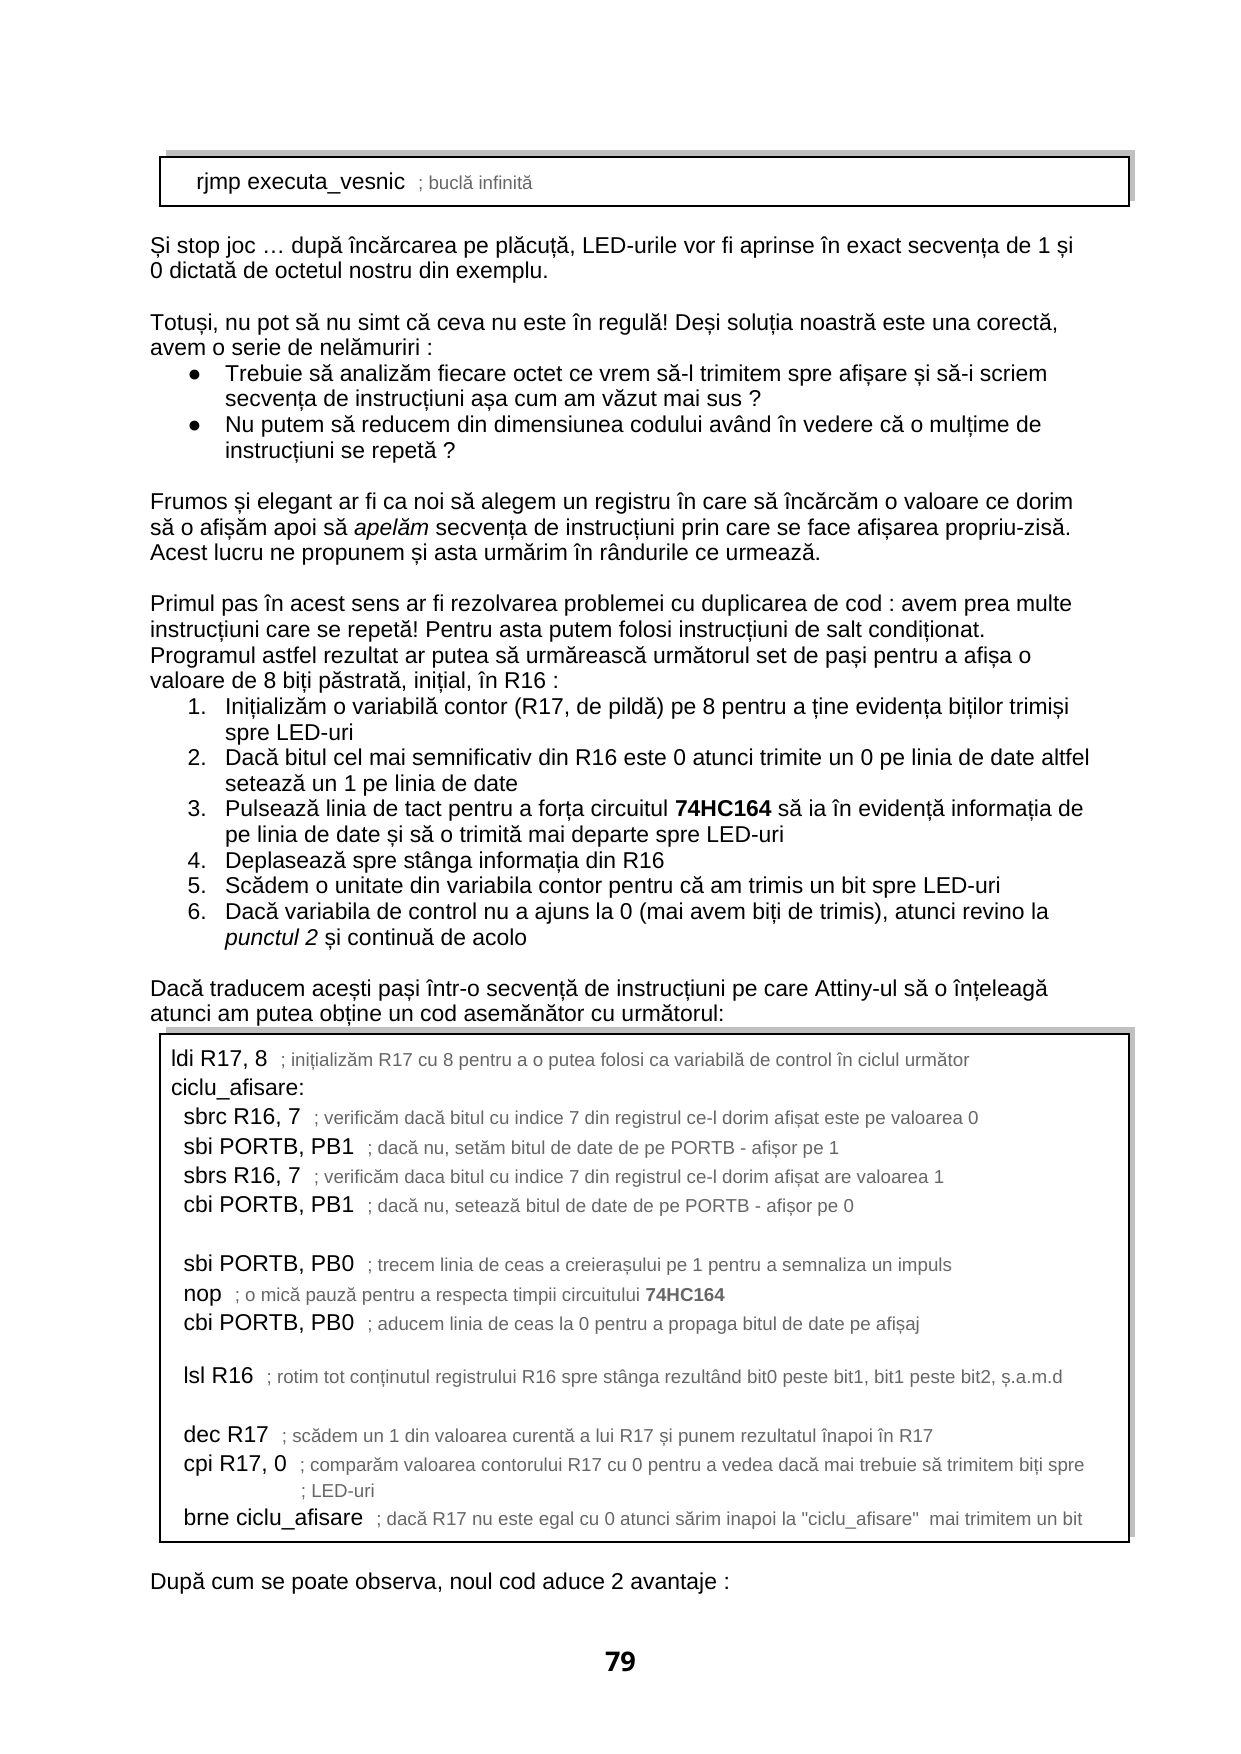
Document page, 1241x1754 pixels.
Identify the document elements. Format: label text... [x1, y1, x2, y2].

list Scădem o unitate din variabila contor pentru că am trimis un bit spre LED-uri [187, 873, 1091, 898]
text Dacă traducem acești pași într-o secvență de instrucțiuni pe care Attiny-ul să o înțeleagă atunci am putea obține un cod asemănător cu următorul: [150, 975, 1091, 1027]
list Deplasează spre stânga informația din R16 [187, 847, 1091, 873]
table_header ldi R17, 8 ; inițializăm R17 cu 8 pentru a o putea folosi ca variabilă de control în ciclul următor ciclu_afisare: sbrc R16, 7 ; verificăm dacă bitul cu indice 7 din registrul ce-l dorim afișat este pe valoarea 0 sbi PORTB, PB1 ; dacă nu, setăm bitul de date de pe PORTB - afișor pe 1 sbrs R16, 7 ; verificăm daca bitul cu indice 7 din registrul ce-l dorim afișat are valoarea 1 cbi PORTB, PB1 ; dacă nu, setează bitul de date de pe PORTB - afișor pe 0 sbi PORTB, PB0 ; trecem linia de ceas a creierașului pe 1 pentru a semnaliza un impuls nop ; o mică pauză pentru a respecta timpii circuitului 74HC164 cbi PORTB, PB0 ; aducem linia de ceas la 0 pentru a propaga bitul de date pe afișaj lsl R16 ; rotim tot conținutul registrului R16 spre stânga rezultând bit0 peste bit1, bit1 peste bit2, ș.a.m.d dec R17 ; scădem un 1 din valoarea curentă a lui R17 și punem rezultatul înapoi în R17 cpi R17, 0 ; comparăm valoarea contorului R17 cu 0 pentru a vedea dacă mai trebuie să trimitem biți spre ; LED-uri brne ciclu_afisare ; dacă R17 nu este egal cu 0 atunci sărim inapoi la "ciclu_afisare" mai trimitem un bit [161, 1035, 1128, 1541]
text După cum se poate observa, noul cod aduce 2 avantaje : [150, 1568, 1091, 1594]
text Și stop joc … după încărcarea pe plăcuță, LED-urile vor fi aprinse în exact secvența de 1 și 0 dictată de octetul nostru din exemplu. [150, 232, 1091, 283]
list Inițializăm o variabilă contor (R17, de pildă) pe 8 pentru a ține evidența biților trimiși spre LED-uri [187, 693, 1091, 745]
list Dacă bitul cel mai semnificativ din R16 este 0 atunci trimite un 0 pe linia de date altfel setează un 1 pe linia de date [187, 745, 1091, 796]
text Totuși, nu pot să nu simt că ceva nu este în regulă! Deși soluția noastră este una corectă, avem o serie de nelămuriri : [150, 309, 1091, 360]
text Frumos și elegant ar fi ca noi să alegem un registru în care să încărcăm o valoare ce dorim să o afișăm apoi să apelăm secvența de instrucțiuni prin care se face afișarea propriu-zisă. Acest lucru ne propunem și asta urmărim în rândurile ce urmează. [150, 488, 1091, 565]
list Nu putem să reducem din dimensiunea codului având în vedere că o mulțime de instrucțiuni se repetă ? [187, 412, 1091, 463]
text Primul pas în acest sens ar fi rezolvarea problemei cu duplicarea de cod : avem prea multe instrucțiuni care se repetă! Pentru asta putem folosi instrucțiuni de salt condiționat. Programul astfel rezultat ar putea să urmărească următorul set de pași pentru a afișa o valoare de 8 biți păstrată, inițial, în R16 : [150, 591, 1091, 693]
list Trebuie să analizăm fiecare octet ce vrem să-l trimitem spre afișare și să-i scriem secvența de instrucțiuni așa cum am văzut mai sus ? [187, 360, 1091, 412]
list Pulsează linia de tact pentru a forța circuitul 74HC164 să ia în evidență informația de pe linia de date și să o trimită mai departe spre LED-uri [187, 796, 1091, 847]
table_header rjmp executa_vesnic ; buclă infinită [161, 158, 1128, 204]
list Dacă variabila de control nu a ajuns la 0 (mai avem biți de trimis), atunci revino la punctul 2 și continuă de acolo [187, 898, 1091, 950]
